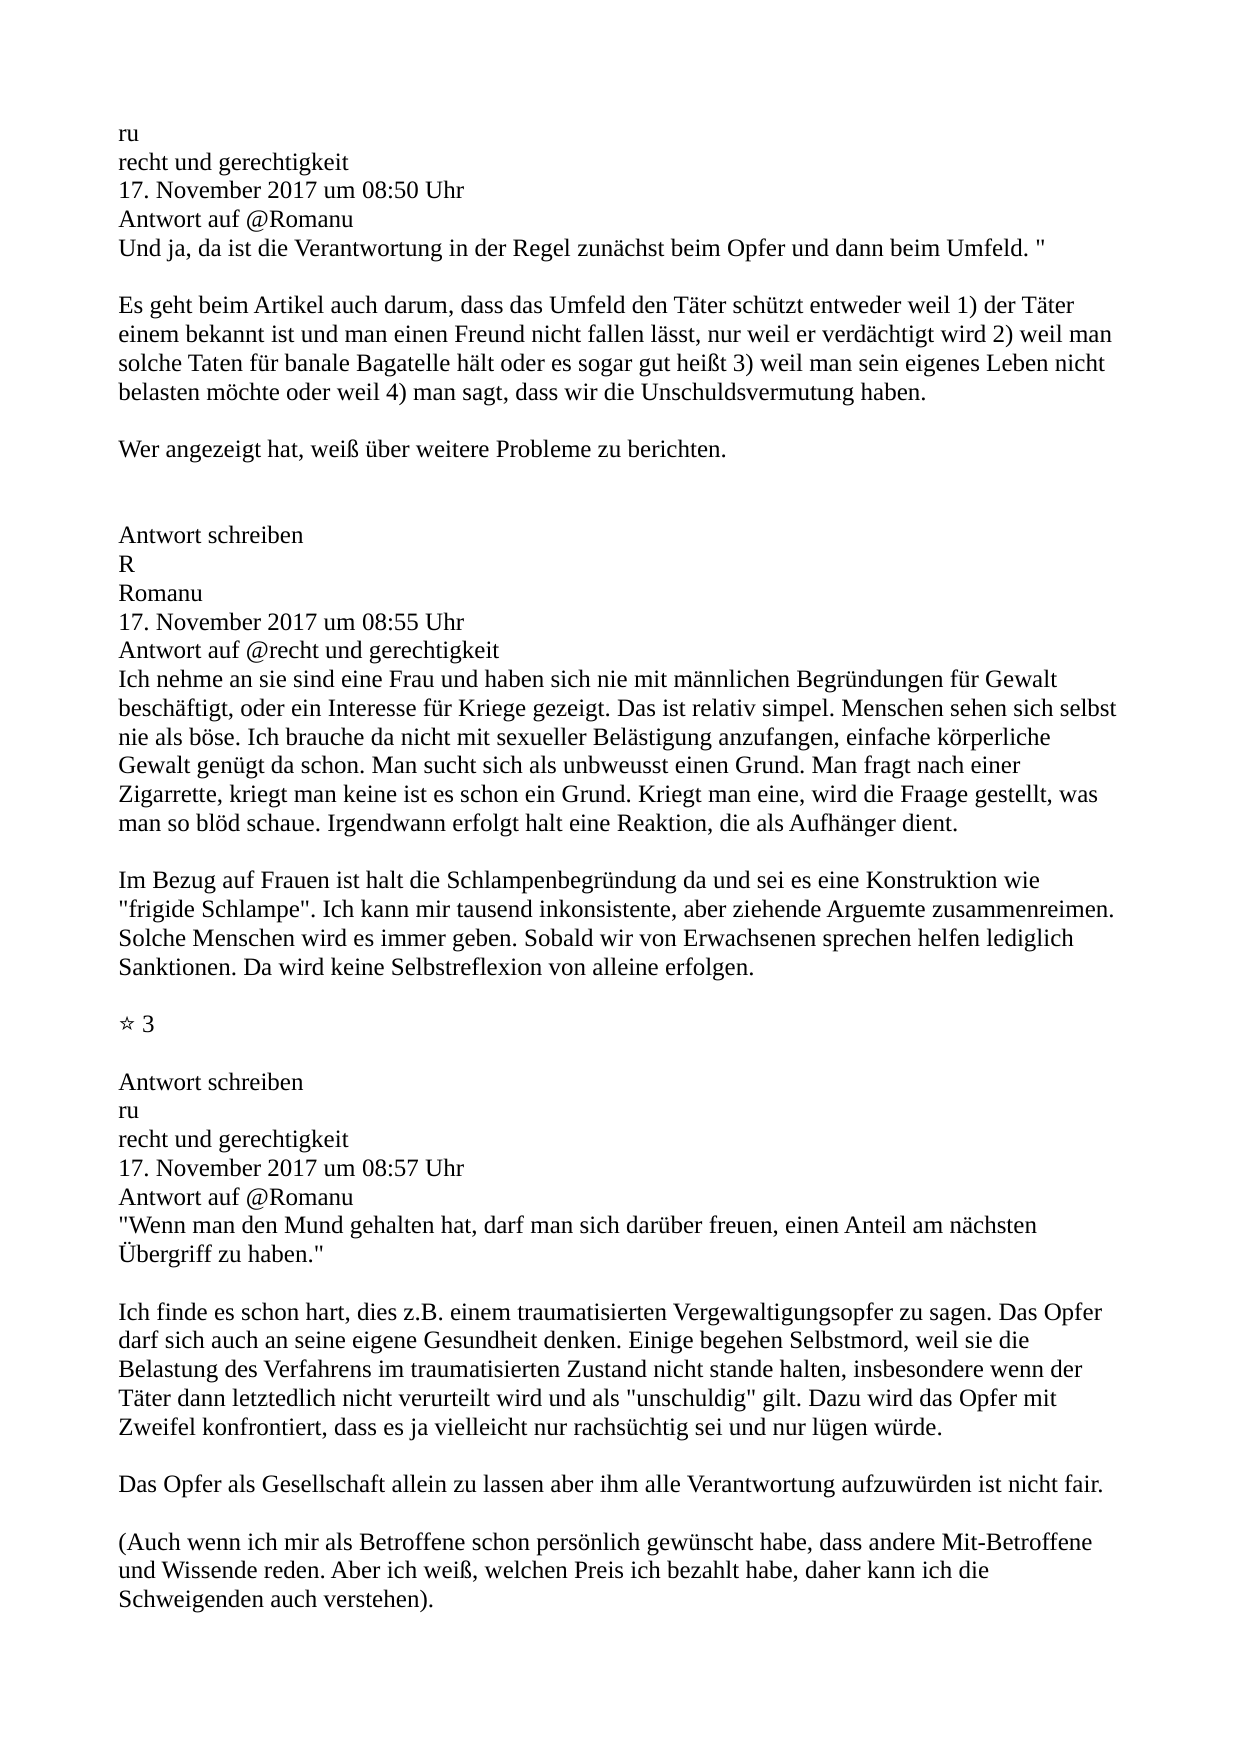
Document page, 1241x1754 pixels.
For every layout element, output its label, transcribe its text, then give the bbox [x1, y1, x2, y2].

text Romanu [118, 578, 1122, 607]
text Und ja, da ist die Verantwortung in der Regel zunächst beim Opfer und dann beim Umfeld. " [118, 233, 1122, 262]
text R [118, 549, 1122, 578]
text Wer angezeigt hat, weiß über weitere Probleme zu berichten. [118, 434, 1122, 463]
text 17. November 2017 um 08:57 Uhr [118, 1153, 1122, 1182]
text 17. November 2017 um 08:50 Uhr [118, 176, 1122, 204]
text 17. November 2017 um 08:55 Uhr [118, 607, 1122, 636]
text Ich nehme an sie sind eine Frau und haben sich nie mit männlichen Begründungen für Gewalt beschäftigt, oder ein Interesse für Kriege gezeigt. Das ist relativ simpel. Menschen sehen sich selbst nie als böse. Ich brauche da nicht mit sexueller Belästigung anzufangen, einfache körperliche Gewalt genügt da schon. Man sucht sich als unbweusst einen Grund. Man fragt nach einer Zigarrette, kriegt man keine ist es schon ein Grund. Kriegt man eine, wird die Fraage gestellt, was man so blöd schaue. Irgendwann erfolgt halt eine Reaktion, die als Aufhänger dient. [118, 664, 1122, 837]
text ru [118, 1096, 1122, 1124]
text recht und gerechtigkeit [118, 1124, 1122, 1153]
text Antwort auf @Romanu [118, 204, 1122, 233]
text (Auch wenn ich mir als Betroffene schon persönlich gewünscht habe, dass andere Mit-Betroffene und Wissende reden. Aber ich weiß, welchen Preis ich bezahlt habe, daher kann ich die Schweigenden auch verstehen). [118, 1527, 1122, 1613]
text Antwort auf @Romanu [118, 1182, 1122, 1211]
text "Wenn man den Mund gehalten hat, darf man sich darüber freuen, einen Anteil am nächsten Übergriff zu haben." [118, 1211, 1122, 1268]
text Antwort schreiben [118, 1067, 1122, 1096]
text Antwort schreiben [118, 521, 1122, 549]
text ⭐️ 3 [118, 1009, 1122, 1038]
text Antwort auf @recht und gerechtigkeit [118, 636, 1122, 664]
text recht und gerechtigkeit [118, 147, 1122, 176]
text ru [118, 118, 1122, 147]
text Es geht beim Artikel auch darum, dass das Umfeld den Täter schützt entweder weil 1) der Täter einem bekannt ist und man einen Freund nicht fallen lässt, nur weil er verdächtigt wird 2) weil man solche Taten für banale Bagatelle hält oder es sogar gut heißt 3) weil man sein eigenes Leben nicht belasten möchte oder weil 4) man sagt, dass wir die Unschuldsvermutung haben. [118, 291, 1122, 406]
text Ich finde es schon hart, dies z.B. einem traumatisierten Vergewaltigungsopfer zu sagen. Das Opfer darf sich auch an seine eigene Gesundheit denken. Einige begehen Selbstmord, weil sie die Belastung des Verfahrens im traumatisierten Zustand nicht stande halten, insbesondere wenn der Täter dann letztedlich nicht verurteilt wird und als "unschuldig" gilt. Dazu wird das Opfer mit Zweifel konfrontiert, dass es ja vielleicht nur rachsüchtig sei und nur lügen würde. [118, 1297, 1122, 1441]
text Das Opfer als Gesellschaft allein zu lassen aber ihm alle Verantwortung aufzuwürden ist nicht fair. [118, 1469, 1122, 1498]
text Im Bezug auf Frauen ist halt die Schlampenbegründung da und sei es eine Konstruktion wie "frigide Schlampe". Ich kann mir tausend inkonsistente, aber ziehende Arguemte zusammenreimen. Solche Menschen wird es immer geben. Sobald wir von Erwachsenen sprechen helfen lediglich Sanktionen. Da wird keine Selbstreflexion von alleine erfolgen. [118, 866, 1122, 981]
